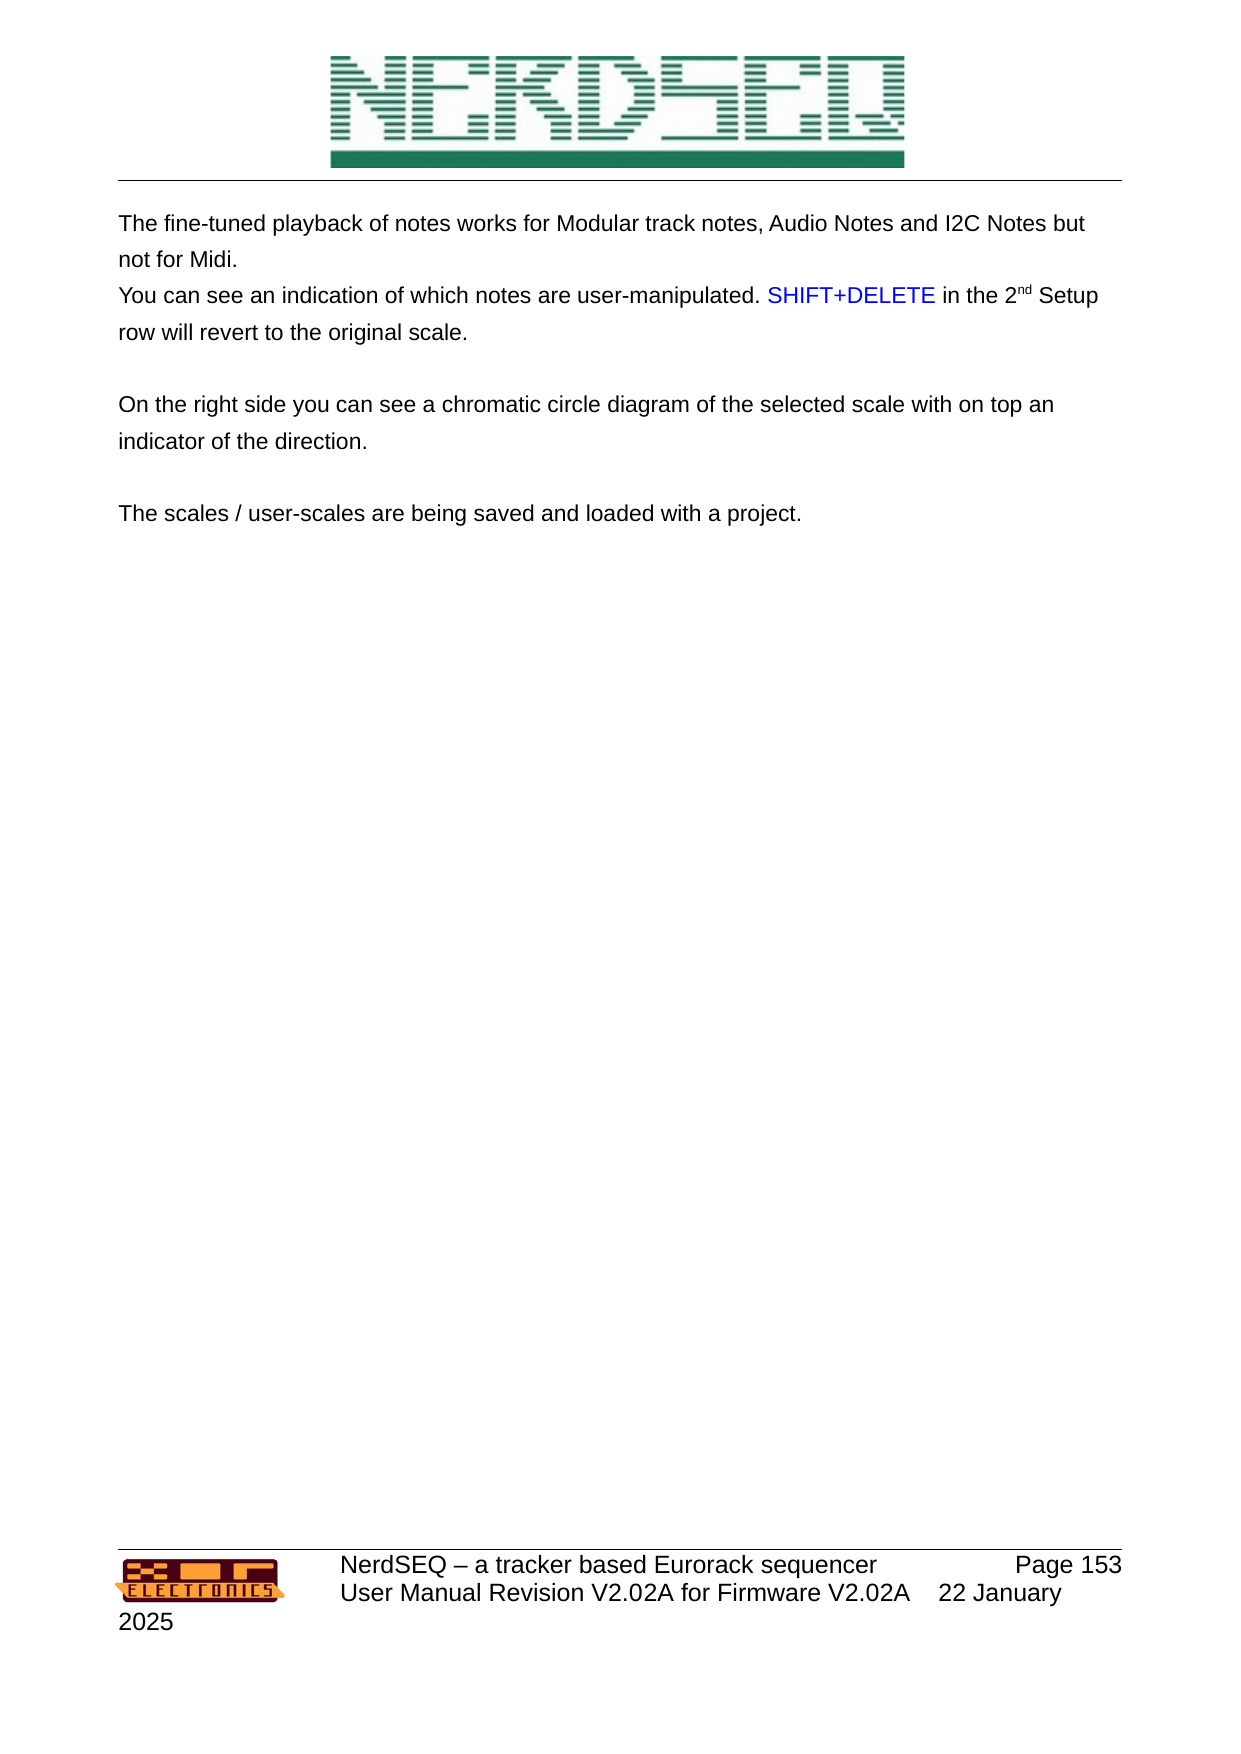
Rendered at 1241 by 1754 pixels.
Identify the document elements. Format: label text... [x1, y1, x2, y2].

picture [115, 1555, 285, 1605]
text The fine-tuned playback of notes works for Modular track notes, Audio Notes and I2C Notes but not for Midi. [118, 209, 1122, 272]
text The scales / user-scales are being saved and loaded with a project. [118, 500, 1122, 527]
text On the right side you can see a chromatic circle diagram of the selected scale with on top an indicator of the direction. [118, 391, 1122, 454]
picture [330, 56, 905, 168]
text You can see an indication of which notes are user-manipulated. SHIFT+DELETE in the 2nd Setup row will revert to the original scale. [118, 282, 1122, 345]
